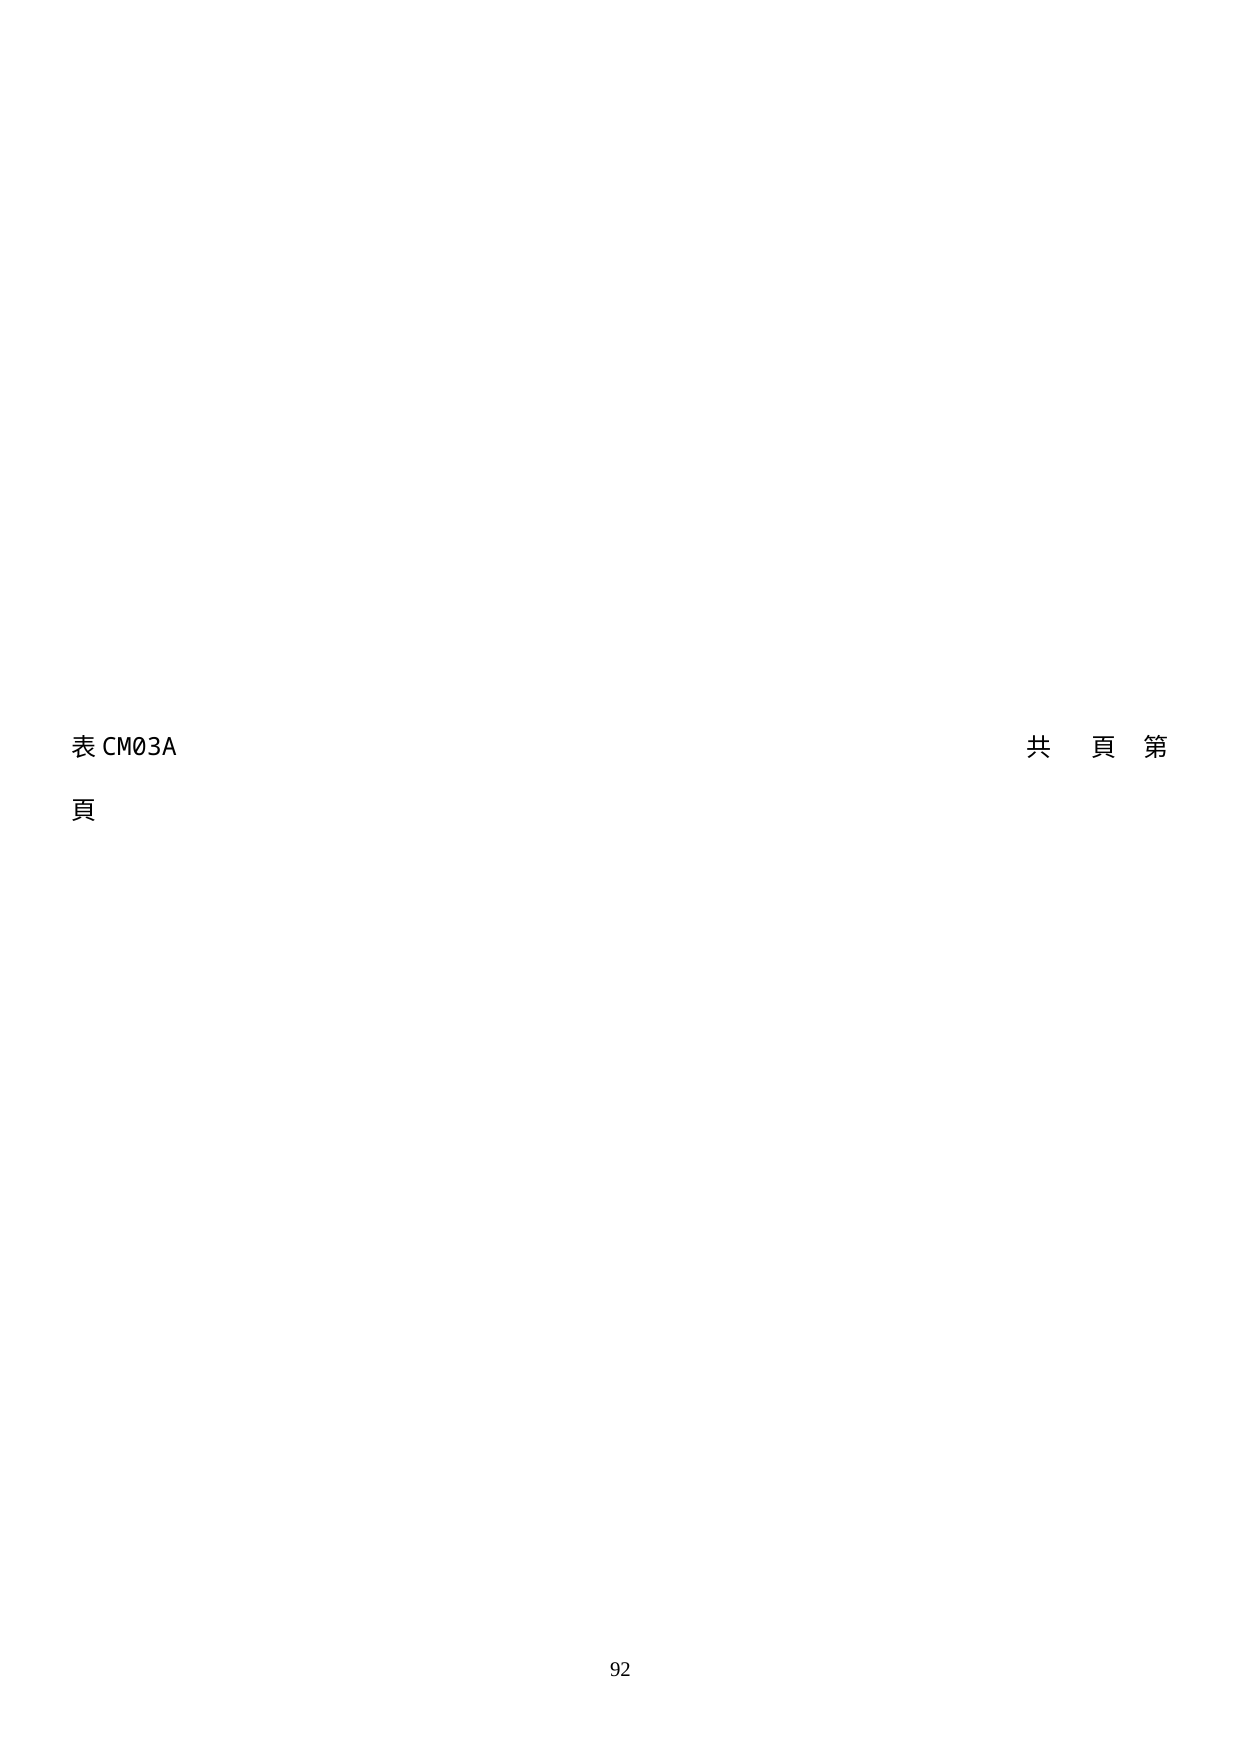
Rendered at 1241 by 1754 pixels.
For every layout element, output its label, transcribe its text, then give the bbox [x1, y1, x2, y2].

text 表CM03A 共 頁 第 頁 [71, 704, 1169, 829]
